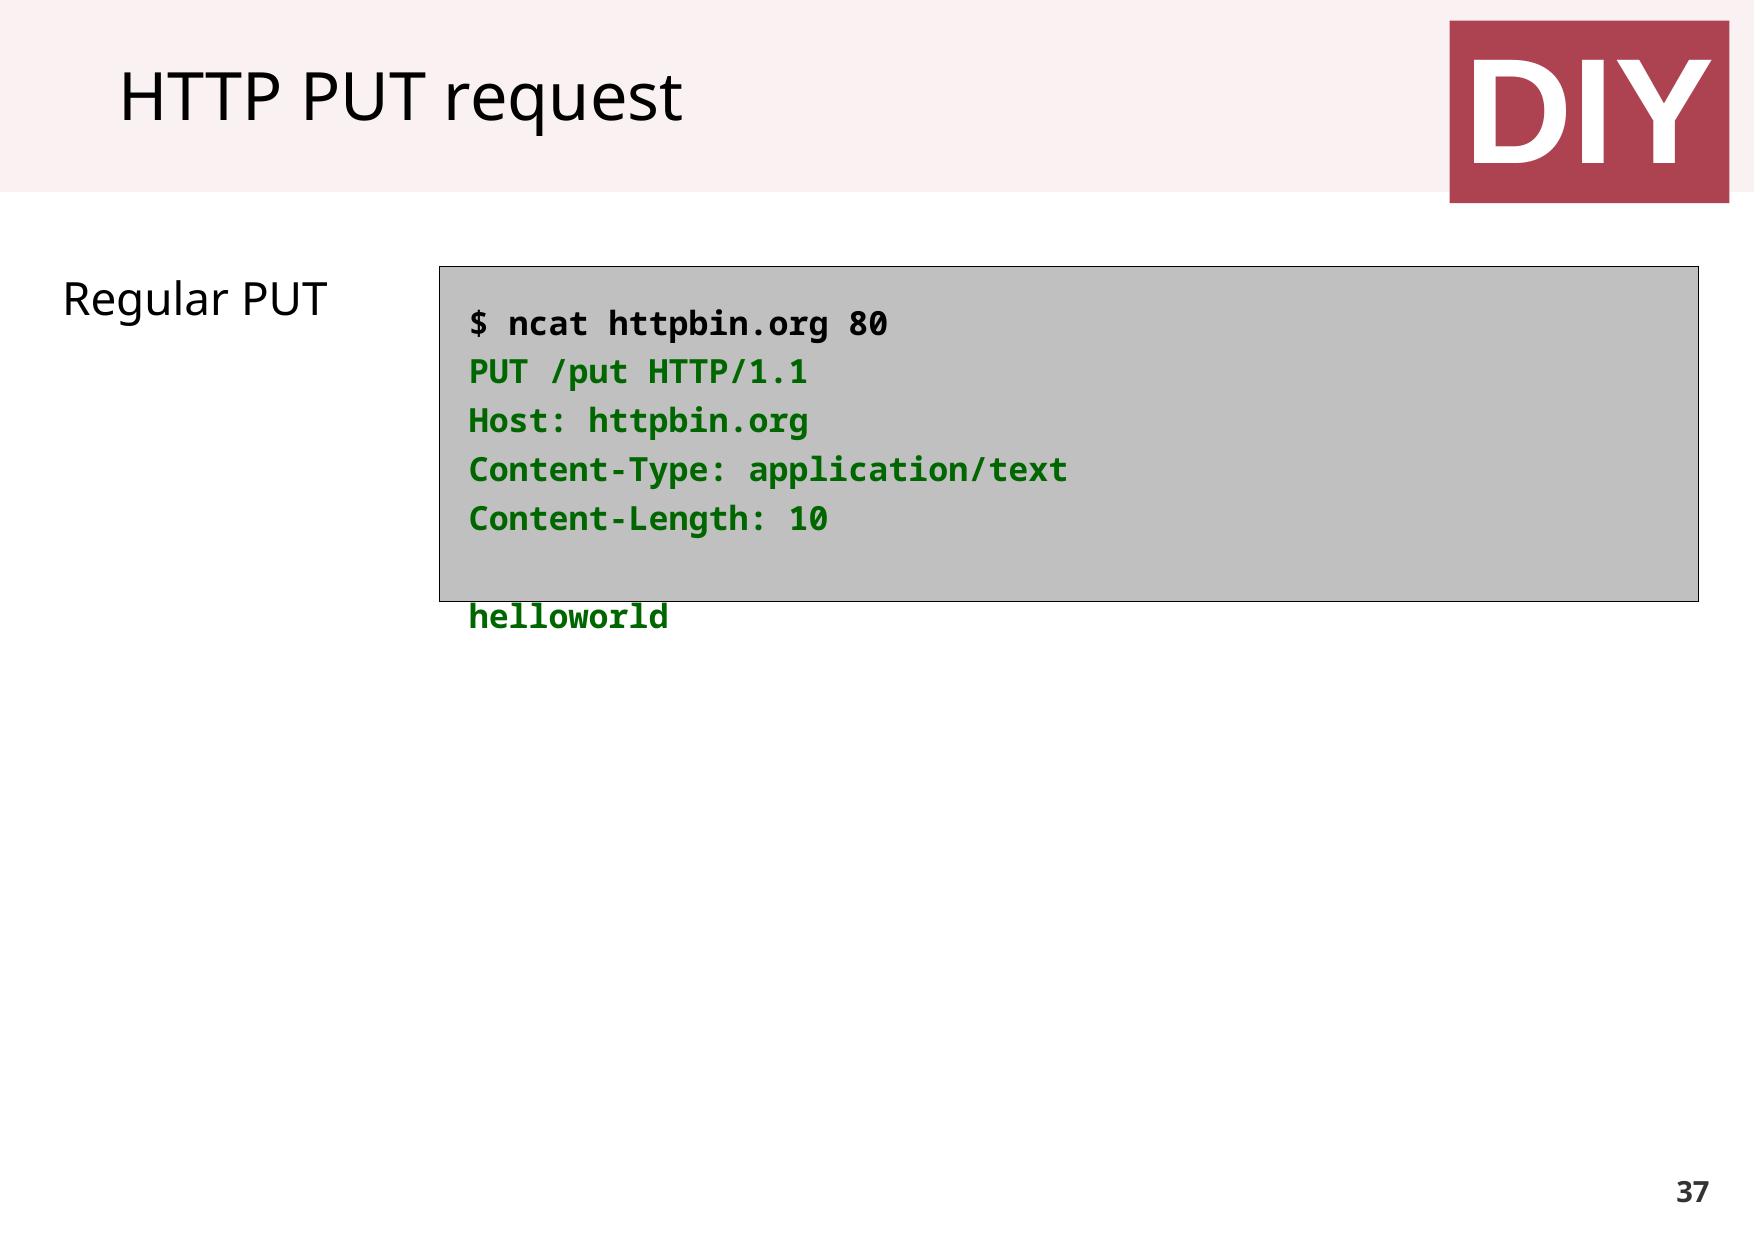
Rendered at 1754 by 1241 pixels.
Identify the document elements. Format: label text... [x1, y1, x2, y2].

list Regular PUT [62, 266, 439, 327]
title HTTP PUT request [118, 7, 1371, 185]
text_box DIY [1449, 20, 1730, 204]
text_box $ ncat httpbin.org 80 PUT /put HTTP/1.1 Host: httpbin.org Content-Type: application/text Content-Length: 10 helloworld [439, 266, 1699, 602]
